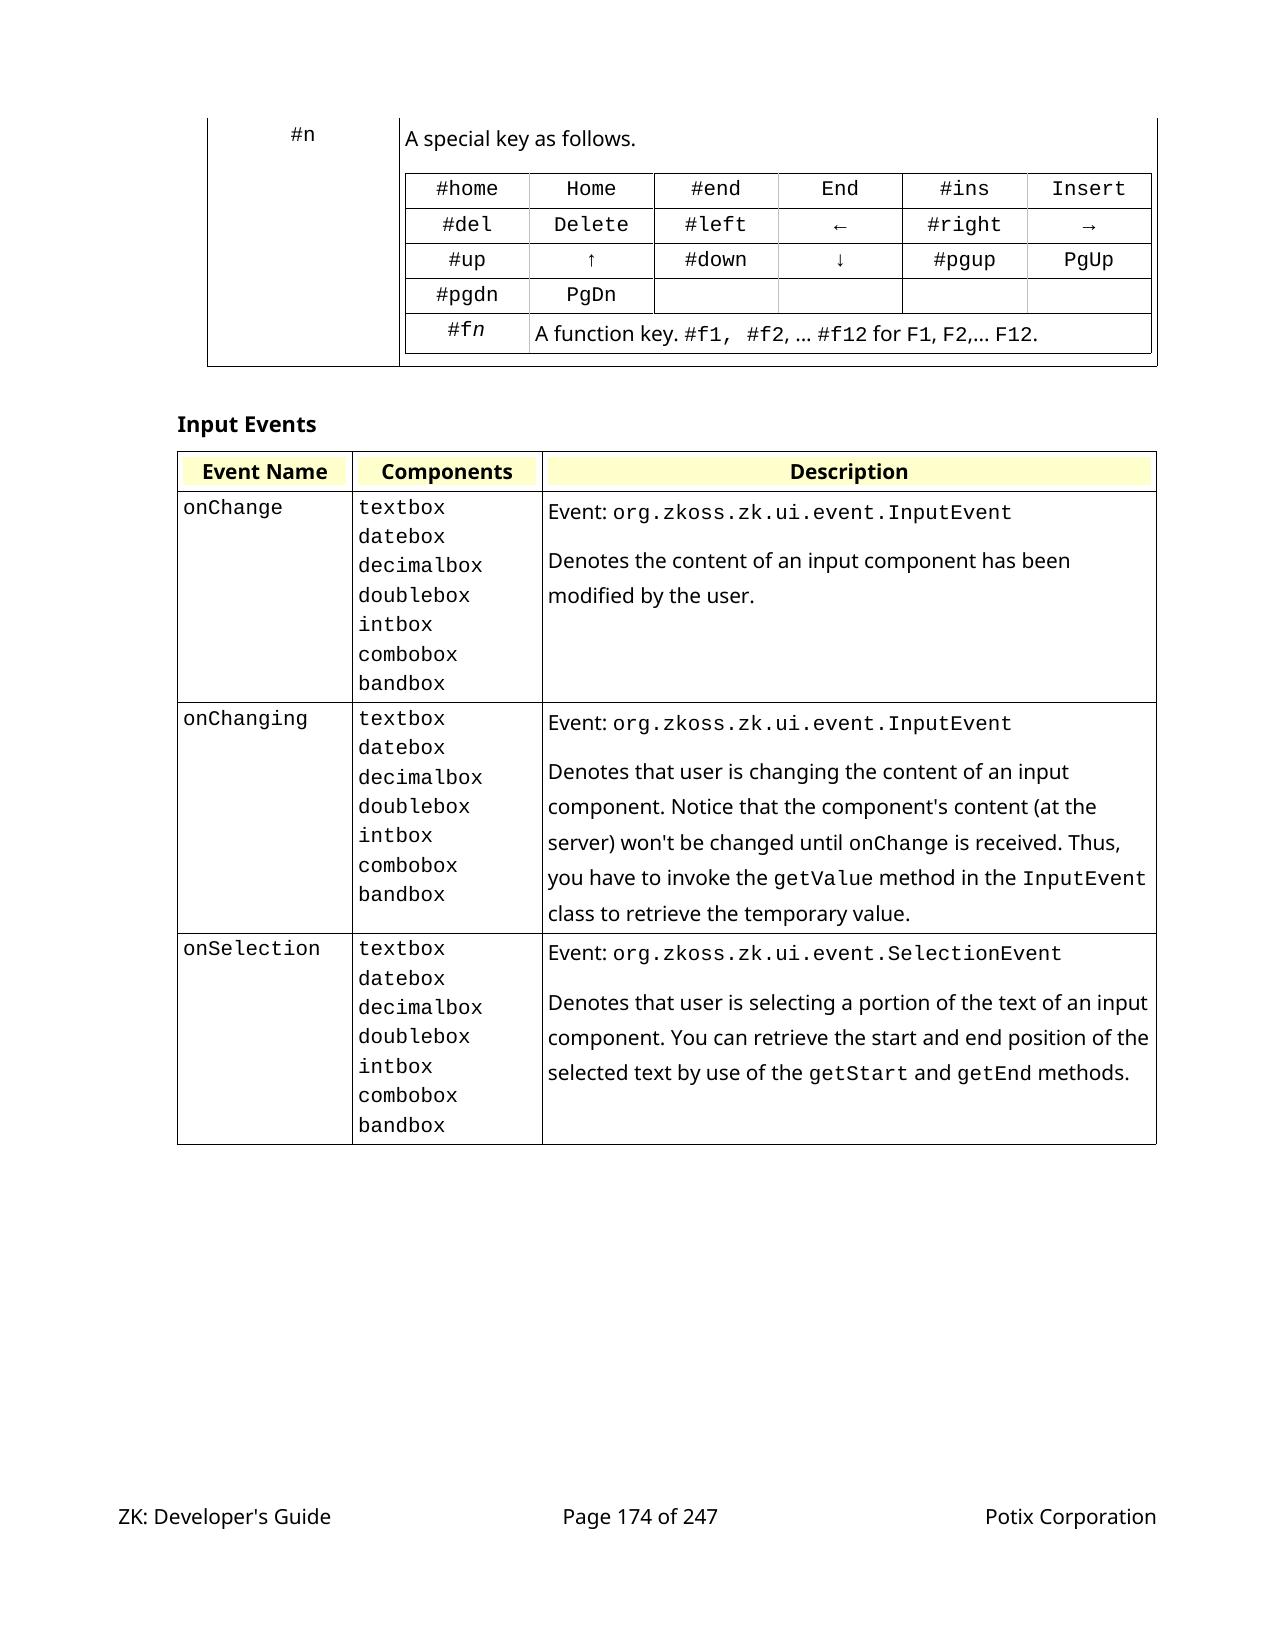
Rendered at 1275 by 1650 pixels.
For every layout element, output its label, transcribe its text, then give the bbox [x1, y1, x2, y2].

table_cell PgDn [530, 279, 653, 313]
table_cell textbox datebox decimalbox doublebox intbox combobox bandbox [353, 703, 542, 933]
table_cell → [1028, 209, 1151, 243]
table_cell [1028, 279, 1151, 313]
table_cell ↓ [779, 244, 902, 278]
table_cell onSelection [178, 934, 352, 1144]
table_cell ← [779, 209, 902, 243]
table_header Home [530, 174, 653, 208]
table_cell Delete [530, 209, 653, 243]
table_cell Event: org.zkoss.zk.ui.event.SelectionEvent Denotes that user is selecting a portion of the text of an input component. You can retrieve the start and end position of the selected text by use of the getStart and getEnd methods. [543, 934, 1156, 1144]
table_cell textbox datebox decimalbox doublebox intbox combobox bandbox [353, 934, 542, 1144]
table_header Components [353, 452, 542, 491]
table_cell #del [406, 209, 529, 243]
table_header #end [655, 174, 778, 208]
table_cell Event: org.zkoss.zk.ui.event.InputEvent Denotes the content of an input component has been modified by the user. [543, 492, 1156, 702]
table_cell #down [655, 244, 778, 278]
table_cell A special key as follows. [400, 118, 1157, 366]
table_cell Event: org.zkoss.zk.ui.event.InputEvent Denotes that user is changing the content of an input component. Notice that the component's content (at the server) won't be changed until onChange is received. Thus, you have to invoke the getValue method in the InputEvent class to retrieve the temporary value. [543, 703, 1156, 933]
table_cell #pgup [903, 244, 1027, 278]
table_cell #pgdn [406, 279, 529, 313]
table_cell #up [406, 244, 529, 278]
subtitle Input Events [177, 409, 1157, 439]
table_header Description [543, 452, 1156, 491]
table_header End [779, 174, 902, 208]
table_header Insert [1028, 174, 1151, 208]
table_header #ins [903, 174, 1027, 208]
table_cell ↑ [530, 244, 653, 278]
table_cell onChange [178, 492, 352, 702]
table_cell #n [208, 118, 399, 366]
table_cell #right [903, 209, 1027, 243]
table_header Event Name [178, 452, 352, 491]
table_cell textbox datebox decimalbox doublebox intbox combobox bandbox [353, 492, 542, 702]
table_cell [903, 279, 1027, 313]
table_cell #left [655, 209, 778, 243]
table_cell [655, 279, 778, 313]
table_cell #fn [406, 314, 529, 353]
table_header #home [406, 174, 529, 208]
table_cell PgUp [1028, 244, 1151, 278]
table_cell [779, 279, 902, 313]
table_cell onChanging [178, 703, 352, 933]
table_cell A function key. #f1, #f2, ... #f12 for F1, F2,... F12. [530, 314, 1151, 353]
